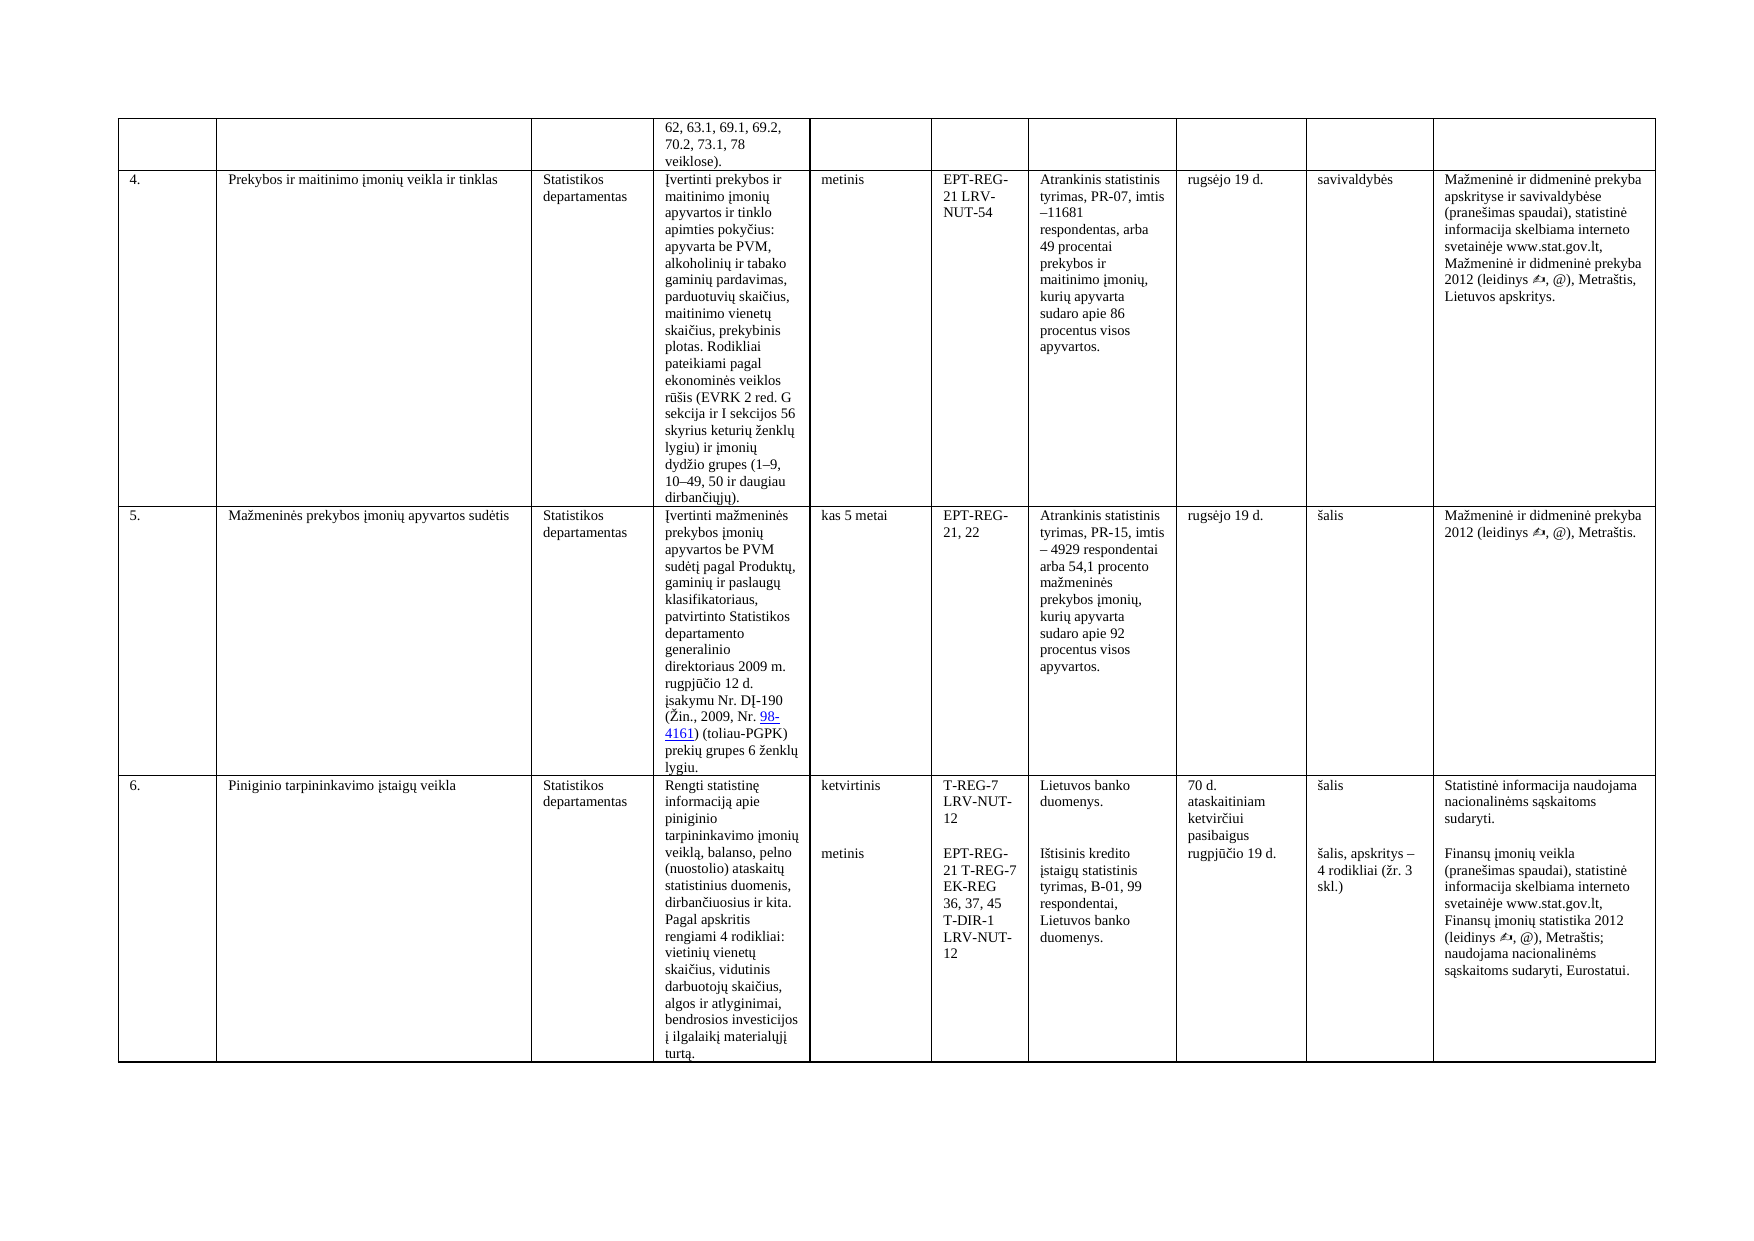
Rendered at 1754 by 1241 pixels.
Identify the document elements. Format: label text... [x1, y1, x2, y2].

table_cell rugsėjo 19 d. [1177, 507, 1306, 775]
table_cell Prekybos ir maitinimo įmonių veikla ir tinklas [217, 171, 531, 506]
table_cell Atrankinis statistinis tyrimas, PR-15, imtis – 4929 respondentai arba 54,1 procento mažmeninės prekybos įmonių, kurių apyvarta sudaro apie 92 procentus visos apyvartos. [1029, 507, 1176, 775]
table_cell [1307, 119, 1433, 169]
table_cell [932, 119, 1028, 169]
table_cell [119, 119, 216, 169]
table_cell EPT-REG-21 LRV-NUT-54 [932, 171, 1028, 506]
table_cell Mažmeninės prekybos įmonių apyvartos sudėtis [217, 507, 531, 775]
table_cell metinis [811, 844, 931, 1061]
table_cell T-REG-7 LRV-NUT-12 [932, 776, 1028, 843]
table_cell Piniginio tarpininkavimo įstaigų veikla [217, 776, 531, 843]
table_cell [217, 119, 531, 169]
table_cell 62, 63.1, 69.1, 69.2, 70.2, 73.1, 78 veiklose). [654, 119, 809, 169]
table_cell šalis, apskritys – 4 rodikliai (žr. 3 skl.) [1307, 844, 1433, 1061]
table_cell Įvertinti prekybos ir maitinimo įmonių apyvartos ir tinklo apimties pokyčius: apyvarta be PVM, alkoholinių ir tabako gaminių pardavimas, parduotuvių skaičius, maitinimo vienetų skaičius, prekybinis plotas. Rodikliai pateikiami pagal ekonominės veiklos rūšis (EVRK 2 red. G sekcija ir I sekcijos 56 skyrius keturių ženklų lygiu) ir įmonių dydžio grupes (1–9, 10–49, 50 ir daugiau dirbančiųjų). [654, 171, 809, 506]
table_cell savivaldybės [1307, 171, 1433, 506]
table_cell rugsėjo 19 d. [1177, 171, 1306, 506]
table_cell EPT-REG-21, 22 [932, 507, 1028, 775]
table_cell Mažmeninė ir didmeninė prekyba apskrityse ir savivaldybėse (pranešimas spaudai), statistinė informacija skelbiama interneto svetainėje www.stat.gov.lt, Mažmeninė ir didmeninė prekyba 2012 (leidinys [_|_], @), Metraštis, Lietuvos apskritys. [1434, 171, 1655, 506]
table_cell Ištisinis kredito įstaigų statistinis tyrimas, B-01, 99 respondentai, Lietuvos banko duomenys. [1029, 844, 1176, 1061]
table_cell 5. [119, 507, 216, 775]
table_cell Statistinė informacija naudojama nacionalinėms sąskaitoms sudaryti. [1434, 776, 1655, 843]
table_cell Atrankinis statistinis tyrimas, PR-07, imtis –11681 respondentas, arba 49 procentai prekybos ir maitinimo įmonių, kurių apyvarta sudaro apie 86 procentus visos apyvartos. [1029, 171, 1176, 506]
table_cell Lietuvos banko duomenys. [1029, 776, 1176, 843]
table_cell Įvertinti mažmeninės prekybos įmonių apyvartos be PVM sudėtį pagal Produktų, gaminių ir paslaugų klasifikatoriaus, patvirtinto Statistikos departamento generalinio direktoriaus 2009 m. rugpjūčio 12 d. įsakymu Nr. DĮ-190 (Žin., 2009, Nr. 98-4161) (toliau-PGPK) prekių grupes 6 ženklų lygiu. [654, 507, 809, 775]
table_cell Finansų įmonių veikla (pranešimas spaudai), statistinė informacija skelbiama interneto svetainėje www.stat.gov.lt, Finansų įmonių statistika 2012 (leidinys [_|_], @), Metraštis; naudojama nacionalinėms sąskaitoms sudaryti, Eurostatui. [1434, 844, 1655, 1061]
table_cell metinis [811, 171, 931, 506]
table_cell šalis [1307, 507, 1433, 775]
table_cell [1029, 119, 1176, 169]
table_cell [217, 844, 531, 1061]
table_cell EPT-REG-21 T-REG-7 EK-REG 36, 37, 45 T-DIR-1 LRV-NUT-12 [932, 844, 1028, 1061]
table_cell ketvirtinis [811, 776, 931, 843]
table_cell [532, 844, 653, 1061]
table_cell Statistikos departamentas [532, 171, 653, 506]
table_cell 4. [119, 171, 216, 506]
table_cell šalis [1307, 776, 1433, 843]
table_cell kas 5 metai [811, 507, 931, 775]
table_cell Rengti statistinę informaciją apie piniginio tarpininkavimo įmonių veiklą, balanso, pelno (nuostolio) ataskaitų statistinius duomenis, dirbančiuosius ir kita. Pagal apskritis rengiami 4 rodikliai: vietinių vienetų skaičius, vidutinis darbuotojų skaičius, algos ir atlyginimai, bendrosios investicijos į ilgalaikį materialųjį turtą. [654, 776, 809, 1061]
table_cell Statistikos departamentas [532, 507, 653, 775]
table_cell [1434, 119, 1655, 169]
table_cell Statistikos departamentas [532, 776, 653, 843]
table_cell rugpjūčio 19 d. [1177, 844, 1306, 1061]
table_cell [811, 119, 931, 169]
table_cell [119, 844, 216, 1061]
table_cell 70 d. ataskaitiniam ketvirčiui pasibaigus [1177, 776, 1306, 843]
table_cell 6. [119, 776, 216, 843]
table_cell [532, 119, 653, 169]
table_cell Mažmeninė ir didmeninė prekyba 2012 (leidinys [_|_], @), Metraštis. [1434, 507, 1655, 775]
table_cell [1177, 119, 1306, 169]
